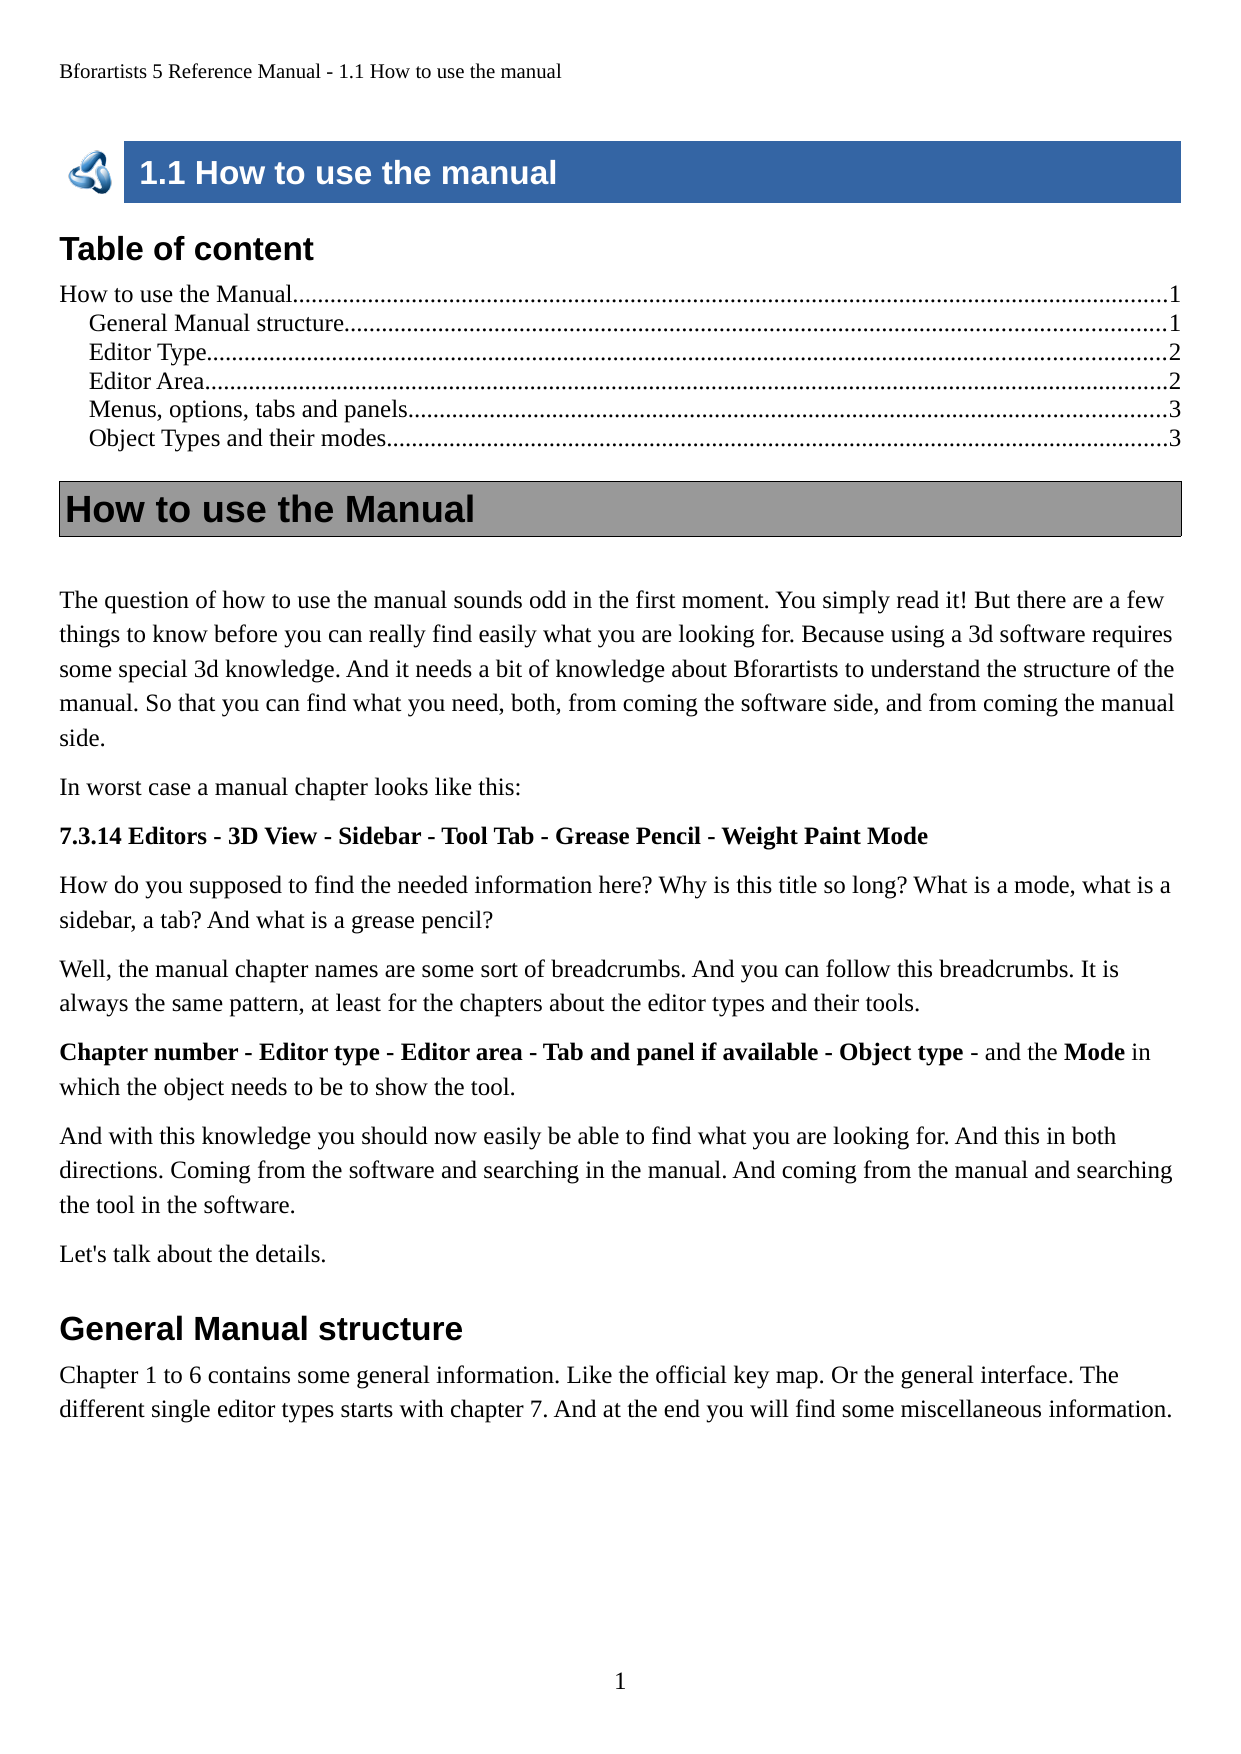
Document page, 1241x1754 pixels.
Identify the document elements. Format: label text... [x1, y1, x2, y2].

text In worst case a manual chapter looks like this: [59, 772, 1181, 801]
text General Manual structure 1 [88, 308, 1181, 337]
picture [65, 147, 114, 197]
text The question of how to use the manual sounds odd in the first moment. You simply read it! But there are a few things to know before you can really find easily what you are looking for. Because using a 3d software requires some special 3d knowledge. And it needs a bit of knowledge about Bforartists to understand the structure of the manual. So that you can find what you need, both, from coming the software side, and from coming the manual side. [59, 585, 1181, 752]
text Menus, options, tabs and panels 3 [88, 394, 1181, 423]
text How do you supposed to find the needed information here? Why is this title so long? What is a mode, what is a sidebar, a tab? And what is a grease pencil? [59, 870, 1181, 933]
text How to use the Manual 1 [59, 279, 1181, 308]
table_header How to use the Manual [60, 482, 1181, 536]
subtitle General Manual structure [59, 1309, 1181, 1347]
text Editor Area 2 [88, 366, 1181, 394]
table_header 1.1 How to use the manual [124, 141, 1181, 203]
text Editor Type 2 [88, 337, 1181, 366]
text Object Types and their modes 3 [88, 423, 1181, 452]
table_header [59, 141, 124, 203]
subtitle Table of content [59, 228, 1181, 267]
text Chapter number - Editor type - Editor area - Tab and panel if available - Object type - and the Mode in which the object needs to be to show the tool. [59, 1037, 1181, 1101]
text 7.3.14 Editors - 3D View - Sidebar - Tool Tab - Grease Pencil - Weight Paint Mode [59, 821, 1181, 850]
text And with this knowledge you should now easily be able to find what you are looking for. And this in both directions. Coming from the software and searching in the manual. And coming from the manual and searching the tool in the software. [59, 1121, 1181, 1218]
text Chapter 1 to 6 contains some general information. Like the official key map. Or the general interface. The different single editor types starts with chapter 7. And at the end you will find some miscellaneous information. [59, 1360, 1181, 1423]
text Let's talk about the details. [59, 1239, 1181, 1268]
text Well, the manual chapter names are some sort of breadcrumbs. And you can follow this breadcrumbs. It is always the same pattern, at least for the chapters about the editor types and their tools. [59, 954, 1181, 1017]
